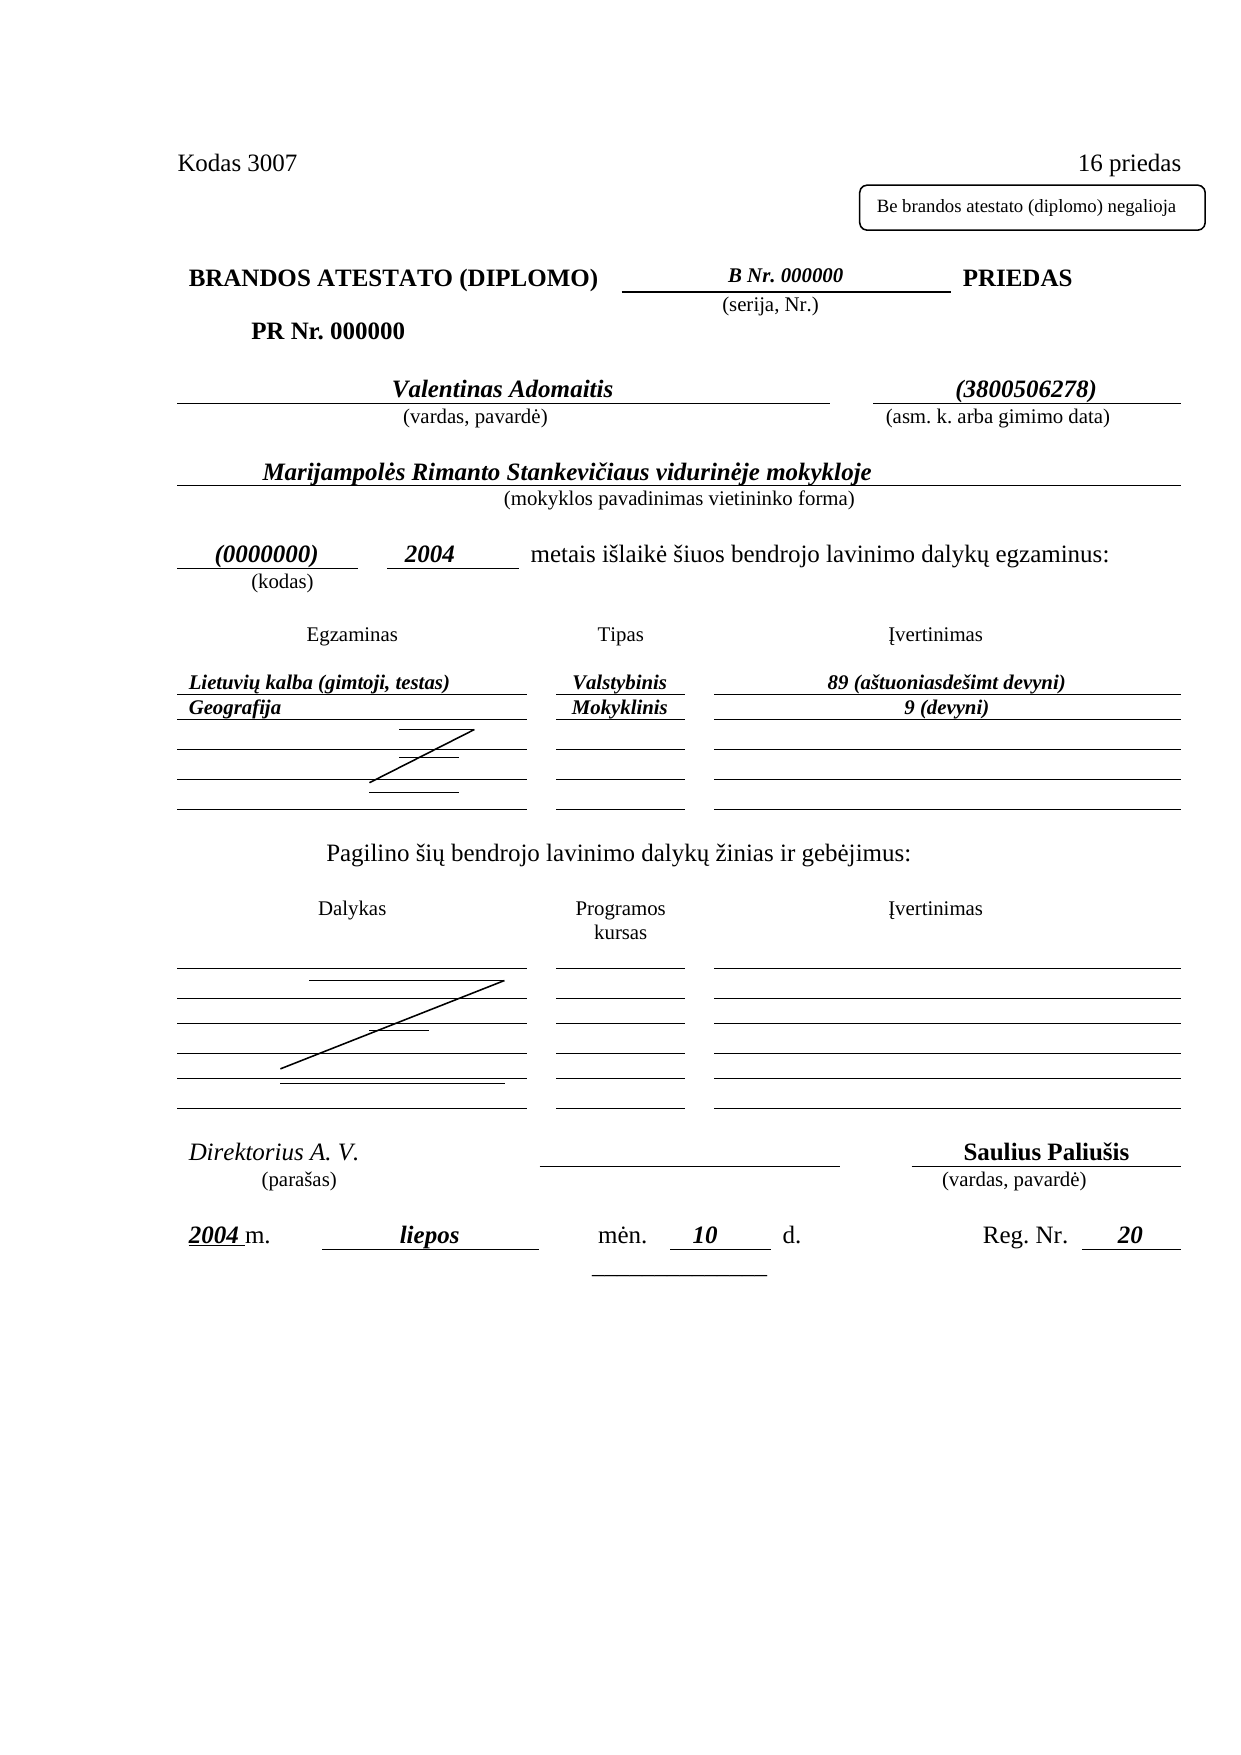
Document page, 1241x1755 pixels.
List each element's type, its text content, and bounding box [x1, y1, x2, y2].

table_header Egzaminas [177, 622, 527, 646]
table_cell [685, 998, 714, 1023]
table_cell [685, 920, 714, 968]
table_cell [685, 1078, 714, 1107]
table_cell [685, 968, 714, 998]
text (mokyklos pavadinimas vietininko forma) [177, 486, 1181, 510]
table_cell [685, 719, 714, 749]
table_header [527, 622, 556, 646]
text (kodas) [177, 569, 1181, 593]
table_cell [527, 920, 556, 968]
text (vardas, pavardė) (asm. k. arba gimimo data) [177, 404, 1181, 428]
table_header Reg. Nr. [971, 1220, 1082, 1249]
table_cell [381, 750, 527, 779]
table_cell [527, 779, 556, 808]
table_cell [877, 920, 1181, 968]
table_cell [877, 1079, 1181, 1107]
table_cell [527, 646, 556, 694]
table_cell [527, 1078, 556, 1107]
table_cell [527, 1023, 556, 1053]
table_cell [877, 999, 1181, 1023]
table_cell [714, 780, 1181, 808]
table_cell [877, 1024, 1181, 1053]
text PR Nr. 000000 [177, 316, 1181, 345]
table_header [714, 896, 877, 920]
text ______________ [177, 1250, 1181, 1278]
table_cell [527, 719, 556, 749]
table_header Saulius Paliušis [912, 1137, 1181, 1166]
table_cell [527, 694, 556, 719]
table_cell [527, 968, 556, 998]
table_cell Geografija [177, 695, 527, 719]
table_cell [714, 1054, 877, 1078]
table_cell [685, 646, 714, 694]
table_cell Valstybinis [556, 646, 685, 694]
table_cell [714, 920, 877, 968]
table_header 2004 m. [177, 1220, 298, 1249]
table_cell [556, 720, 685, 749]
table_cell [177, 1054, 527, 1078]
table_cell 9 (devyni) [714, 695, 1181, 719]
table_header PRIEDAS [951, 263, 1181, 291]
table_header (0000000) [177, 539, 358, 568]
table_header B Nr. 000000 [622, 263, 951, 291]
table_cell [714, 969, 877, 998]
table_cell [685, 779, 714, 808]
table_header Įvertinimas [877, 622, 1181, 646]
table_header [840, 1137, 912, 1166]
table_cell [714, 750, 1181, 779]
table_header 2004 [387, 539, 519, 568]
table_cell [556, 1024, 685, 1053]
table_header [298, 1220, 322, 1249]
table_header BRANDOS ATESTATO (DIPLOMO) [177, 263, 622, 291]
table_cell [556, 750, 685, 779]
table_cell [714, 720, 1181, 749]
table_cell Lietuvių kalba (gimtoji, testas) [177, 646, 527, 694]
table_cell [556, 1054, 685, 1078]
table_cell [877, 1054, 1181, 1078]
table_header Direktorius A. V. [177, 1137, 539, 1166]
table_header [358, 539, 387, 568]
table_header [527, 896, 556, 920]
table_header [540, 1137, 840, 1166]
text Kodas 3007 16 priedas [177, 148, 1181, 176]
table_cell [527, 749, 556, 779]
table_cell [527, 1053, 556, 1078]
table_header [714, 622, 877, 646]
table_cell [177, 780, 527, 808]
table_header [539, 1220, 587, 1249]
table_cell [177, 750, 430, 779]
table_header [685, 622, 714, 646]
table_header Valentinas Adomaitis [177, 374, 830, 403]
table_header [830, 374, 873, 403]
table_cell [685, 1053, 714, 1078]
text (serija, Nr.) [177, 292, 1181, 316]
table_cell [177, 1024, 389, 1053]
table_cell [685, 1023, 714, 1053]
table_header 10 [670, 1220, 742, 1249]
table_cell [402, 999, 527, 1023]
table_cell [556, 969, 685, 998]
table_cell [177, 720, 527, 749]
table_cell [177, 1079, 527, 1107]
table_header [742, 1220, 771, 1249]
table_cell Mokyklinis [556, 695, 685, 719]
table_header Programos [556, 896, 685, 920]
table_header (3800506278) [873, 374, 1181, 403]
table_header mėn. [587, 1220, 670, 1249]
table_header [685, 896, 714, 920]
table_cell [685, 749, 714, 779]
table_cell [177, 999, 452, 1023]
table_cell [556, 780, 685, 808]
table_header liepos [322, 1220, 539, 1249]
table_header Dalykas [177, 896, 527, 920]
table_cell [685, 694, 714, 719]
text Pagilino šių bendrojo lavinimo dalykų žinias ir gebėjimus: [252, 838, 1181, 867]
table_cell [714, 1024, 877, 1053]
table_cell [527, 998, 556, 1023]
table_cell [177, 969, 527, 998]
table_cell [877, 969, 1181, 998]
table_header metais išlaikė šiuos bendrojo lavinimo dalykų egzaminus: [519, 539, 1181, 568]
table_header Įvertinimas [877, 896, 1181, 920]
table_header d. [771, 1220, 971, 1249]
table_cell [714, 1079, 877, 1107]
table_header Marijampolės Rimanto Stankevičiaus vidurinėje mokykloje [177, 457, 1181, 485]
text (parašas) (vardas, pavardė) [177, 1167, 1181, 1191]
table_cell 89 (aštuoniasdešimt devyni) [714, 646, 1181, 694]
table_header 20 [1082, 1220, 1181, 1249]
table_header Tipas [556, 622, 685, 646]
table_cell [556, 999, 685, 1023]
table_cell [556, 1079, 685, 1107]
table_cell [714, 999, 877, 1023]
table_cell [177, 920, 527, 968]
table_cell [326, 1024, 527, 1053]
table_cell kursas [556, 920, 685, 968]
